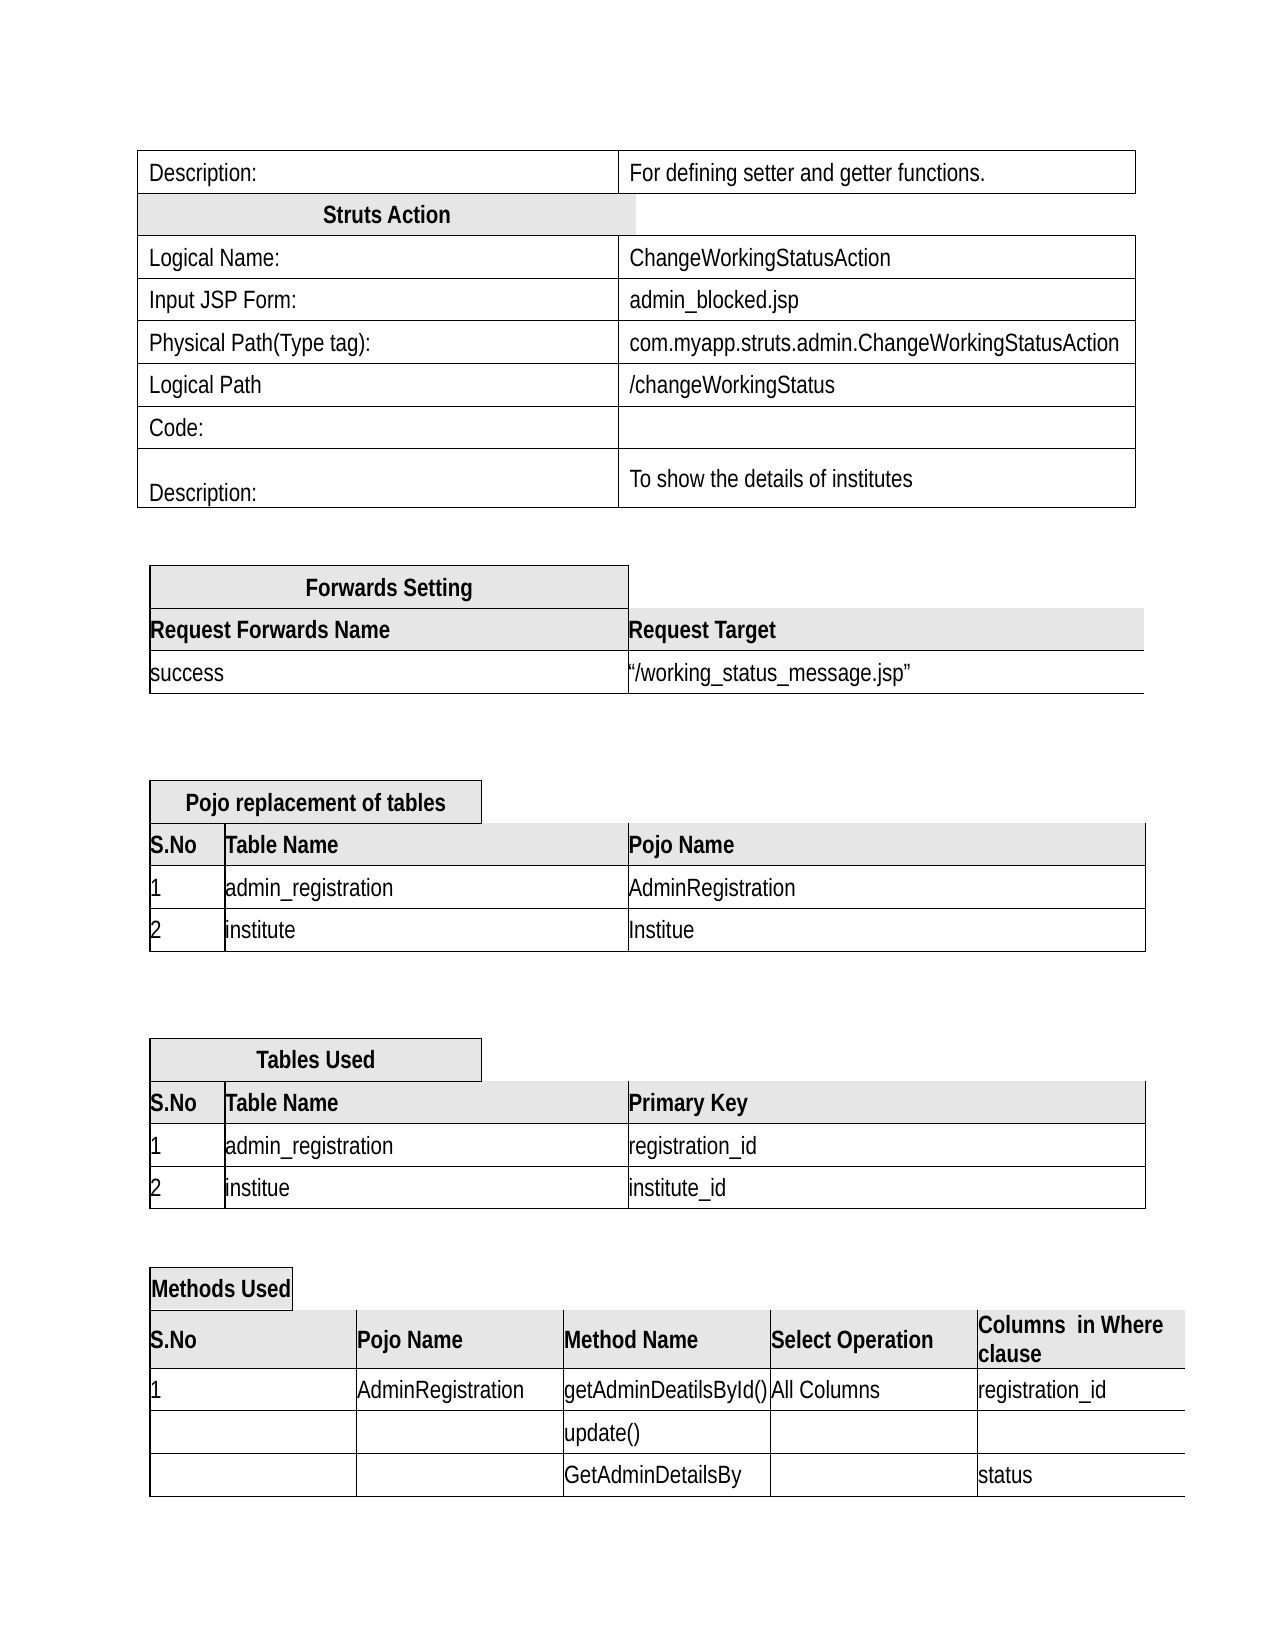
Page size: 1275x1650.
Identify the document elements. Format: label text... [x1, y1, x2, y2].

table_cell com.myapp.struts.admin.ChangeWorkingStatusAction [619, 321, 1135, 363]
table_cell [619, 407, 1135, 448]
table_cell status [978, 1454, 1185, 1496]
table_cell 1 [151, 866, 224, 908]
table_cell Code: [138, 407, 618, 448]
table_header [293, 1267, 564, 1309]
table_cell S.No [151, 1310, 356, 1368]
table_cell /changeWorkingStatus [619, 364, 1135, 406]
table_cell AdminRegistration [357, 1369, 563, 1410]
table_cell registration_id [978, 1369, 1185, 1410]
table_cell [771, 1454, 977, 1496]
table_cell [978, 1411, 1185, 1453]
table_cell 2 [151, 1167, 224, 1208]
table_cell Select Operation [771, 1310, 977, 1368]
table_header [813, 1038, 1146, 1081]
table_cell [151, 1454, 356, 1496]
table_header [564, 1267, 1185, 1309]
table_header [482, 780, 813, 823]
table_cell [357, 1411, 563, 1453]
table_cell Physical Path(Type tag): [138, 321, 618, 363]
table_cell GetAdminDetailsBy [564, 1454, 770, 1496]
table_cell [151, 1411, 356, 1453]
table_cell [771, 1411, 977, 1453]
table_header Tables Used [151, 1039, 481, 1081]
table_cell [636, 194, 1135, 235]
table_cell S.No [151, 1082, 224, 1123]
table_cell Institue [629, 909, 1145, 951]
table_cell All Columns [771, 1369, 977, 1410]
table_cell Struts Action [138, 194, 636, 235]
table_cell Request Forwards Name [151, 609, 628, 650]
table_header Methods Used [151, 1268, 292, 1309]
table_cell Pojo Name [357, 1310, 563, 1368]
table_cell success [151, 651, 628, 693]
table_cell Request Target [629, 608, 1144, 650]
table_cell institute_id [629, 1167, 1145, 1208]
table_cell Table Name [226, 1081, 628, 1123]
table_header [482, 1038, 813, 1081]
table_cell Table Name [226, 823, 628, 865]
table_cell update() [564, 1411, 770, 1453]
table_cell S.No [151, 824, 224, 865]
table_cell For defining setter and getter functions. [619, 151, 1135, 193]
table_cell 1 [151, 1369, 356, 1410]
table_cell 1 [151, 1124, 224, 1166]
table_cell To show the details of institutes [619, 449, 1135, 507]
table_header [813, 780, 1146, 823]
table_cell registration_id [629, 1124, 1145, 1166]
table_cell Primary Key [629, 1081, 1145, 1123]
table_cell Logical Name: [138, 236, 618, 278]
table_cell institue [226, 1167, 628, 1208]
table_cell AdminRegistration [629, 866, 1145, 908]
table_cell Columns in Where clause [978, 1310, 1185, 1368]
table_cell “/working_status_message.jsp” [629, 651, 1144, 693]
table_cell [357, 1454, 563, 1496]
table_cell admin_registration [226, 866, 628, 908]
table_header [629, 565, 1144, 608]
table_cell 2 [151, 909, 224, 951]
table_cell Method Name [564, 1310, 770, 1368]
table_cell institute [226, 909, 628, 951]
table_cell ChangeWorkingStatusAction [619, 236, 1135, 278]
table_cell Description: [138, 151, 618, 193]
table_header Forwards Setting [151, 566, 628, 608]
table_cell admin_blocked.jsp [619, 279, 1135, 320]
table_cell Pojo Name [629, 823, 1145, 865]
table_header Pojo replacement of tables [151, 781, 481, 823]
table_cell Description: [138, 449, 618, 507]
table_cell getAdminDeatilsById() [564, 1369, 770, 1410]
table_cell Input JSP Form: [138, 279, 618, 320]
table_cell Logical Path [138, 364, 618, 406]
table_cell admin_registration [226, 1124, 628, 1166]
